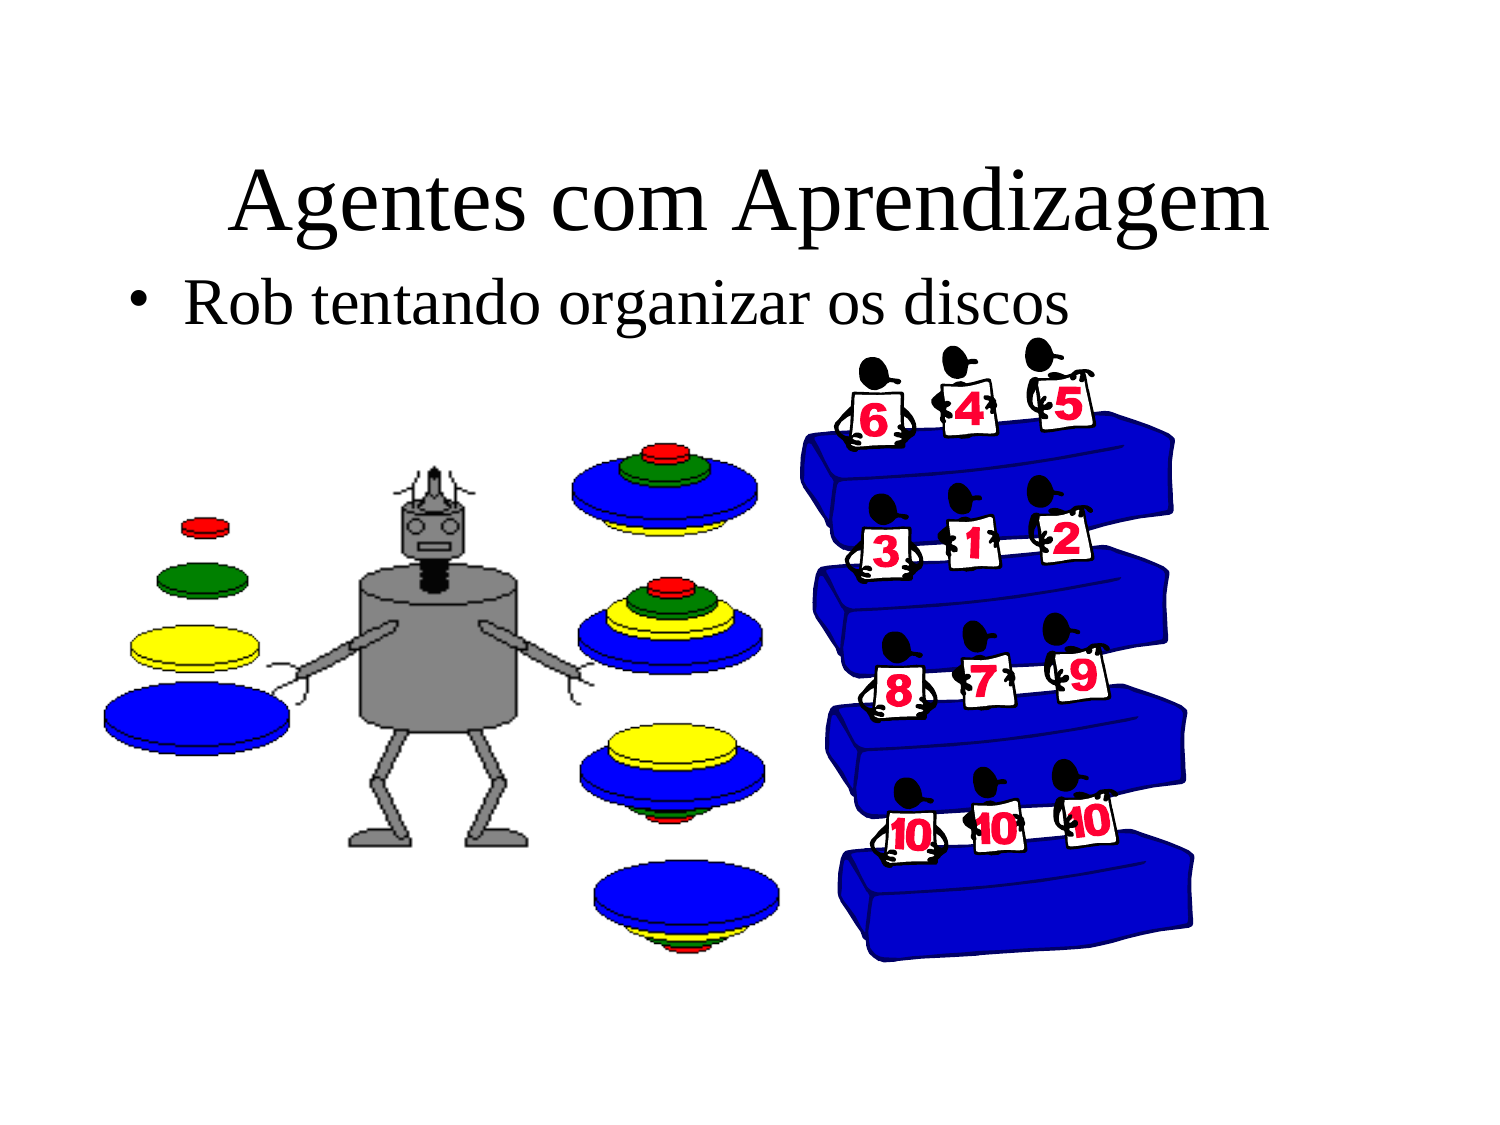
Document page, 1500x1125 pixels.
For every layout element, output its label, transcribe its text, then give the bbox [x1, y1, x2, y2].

picture [87, 413, 786, 962]
title Agentes com Aprendizagem [112, 99, 1388, 249]
picture [800, 337, 1195, 963]
list Rob tentando organizar os discos [112, 249, 1388, 376]
